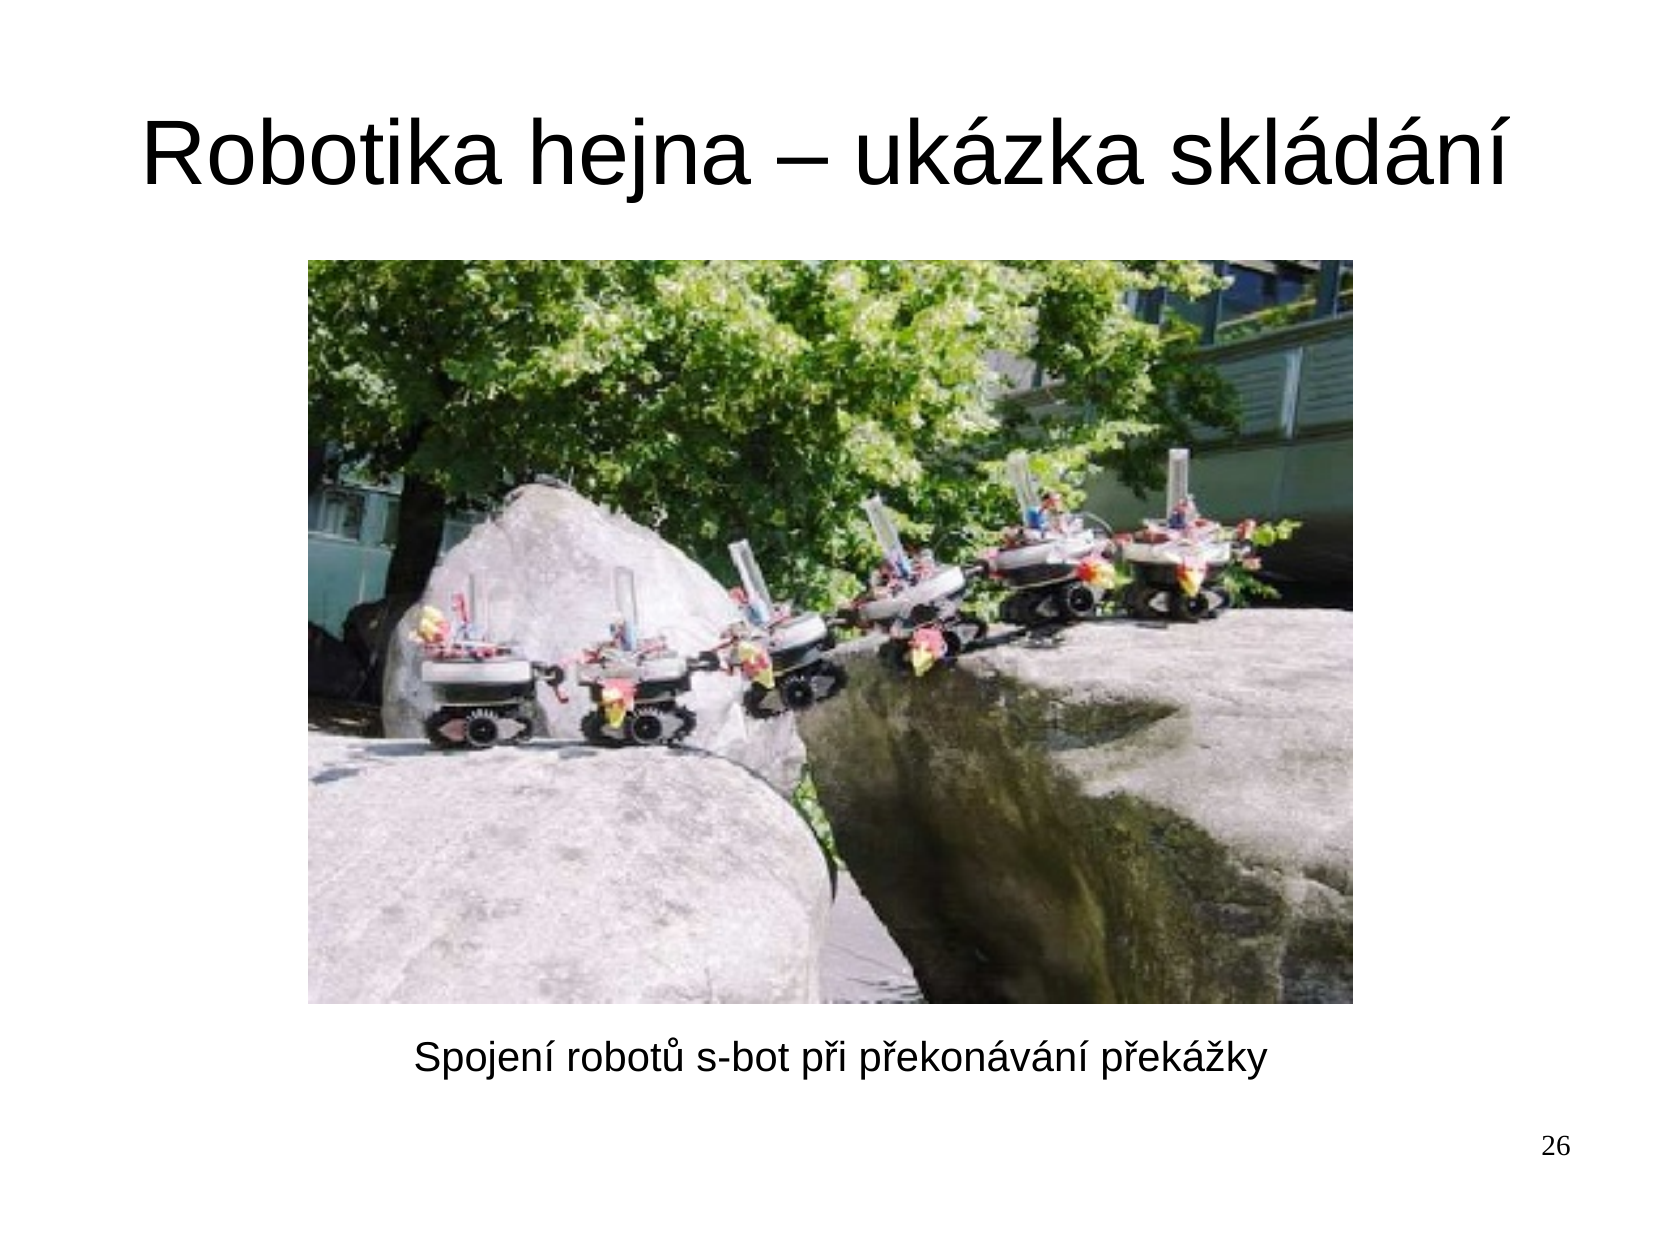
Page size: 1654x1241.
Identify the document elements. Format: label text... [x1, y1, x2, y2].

list Spojení robotů s-bot při překonávání překážky [342, 1033, 1329, 1093]
title Robotika hejna – ukázka skládání [82, 49, 1571, 257]
picture [308, 260, 1353, 1004]
